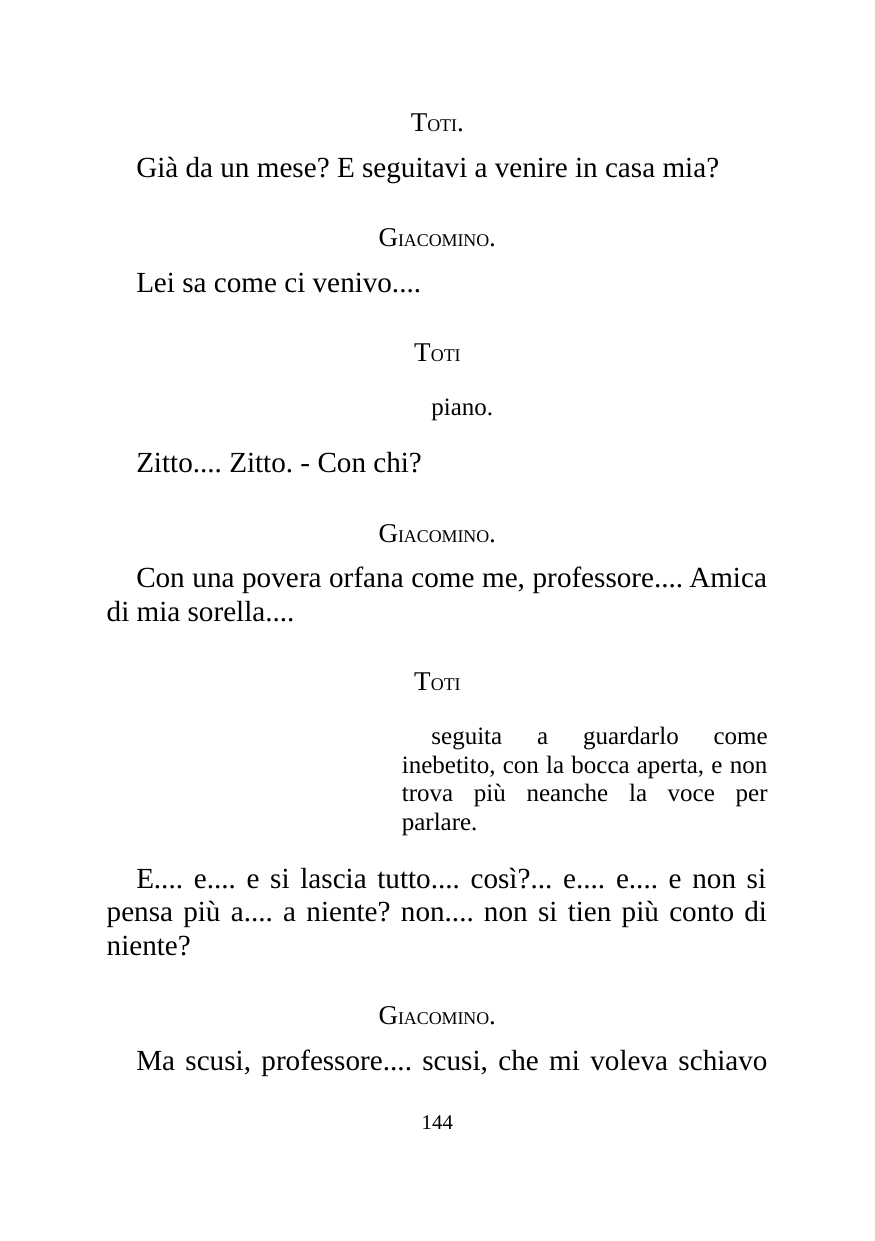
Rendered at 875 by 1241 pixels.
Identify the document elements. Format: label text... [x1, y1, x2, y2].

text Zitto.... Zitto. - Con chi? [106, 446, 768, 479]
text E.... e.... e si lascia tutto.... così?... e.... e.... e non si pensa più a.... a niente? non.... non si tien più conto di niente? [106, 861, 768, 962]
text seguita a guardarlo come inebetito, con la bocca aperta, e non trova più neanche la voce per parlare. [402, 721, 768, 836]
text Toti. [106, 106, 768, 137]
text Giacomino. [106, 999, 768, 1030]
text Giacomino. [106, 221, 768, 252]
text Con una povera orfana come me, professore.... Amica di mia sorella.... [106, 560, 768, 627]
text Toti [106, 336, 768, 367]
text Lei sa come ci venivo.... [106, 265, 768, 298]
text piano. [402, 392, 768, 421]
text Toti [106, 665, 768, 696]
text Giacomino. [106, 517, 768, 548]
text Già da un mese? E seguitavi a venire in casa mia? [106, 150, 768, 183]
text Ma scusi, professore.... scusi, che mi voleva schiavo [106, 1043, 768, 1076]
